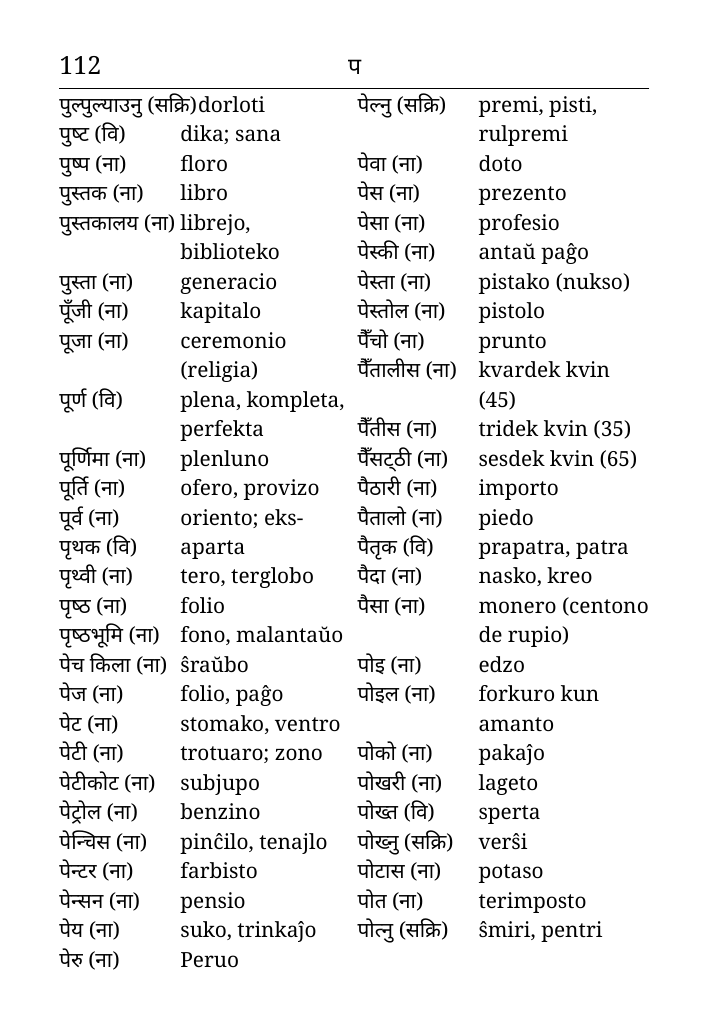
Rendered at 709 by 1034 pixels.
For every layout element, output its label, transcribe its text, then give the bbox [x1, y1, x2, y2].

text पेरु (ना) Peruo [59, 943, 351, 973]
text पोत (ना) terimposto [357, 884, 649, 914]
text पूर्व (ना) oriento; eks- [59, 501, 351, 531]
text पोत्‍नु (सक्रि) ŝmiri, pentri [357, 914, 649, 943]
text पेन्सन (ना) pensio [59, 884, 351, 914]
text पोटास (ना) potaso [357, 855, 649, 884]
text पोख्‍नु (सक्रि) verŝi [357, 826, 649, 855]
text पेय (ना) suko, trinkaĵo [59, 914, 351, 943]
text पेन्टर (ना) farbisto [59, 855, 351, 884]
text पुष्प (ना) floro [59, 148, 351, 177]
text पुस्तक (ना) libro [59, 177, 351, 207]
text पूजा (ना) ceremonio (religia) [59, 324, 351, 383]
text पूर्ति (ना) ofero, provizo [59, 472, 351, 501]
text पेन्चिस (ना) pinĉilo, tenajlo [59, 826, 351, 855]
text पोइल (ना) forkuro kun amanto [357, 678, 649, 737]
text पोइ (ना) edzo [357, 649, 649, 678]
text पूर्ण (वि) plena, kompleta, perfekta [59, 383, 351, 442]
text पेटी (ना) trotuaro; zono [59, 737, 351, 767]
text पुस्तकालय (ना) librejo, biblioteko [59, 207, 351, 266]
text पैँचो (ना) prunto [357, 324, 649, 354]
text पेटीकोट (ना) subjupo [59, 767, 351, 796]
text पेस्ता (ना) pistako (nukso) [357, 266, 649, 295]
text पेज (ना) folio, paĝo [59, 678, 351, 708]
text पृष्ठ (ना) folio [59, 590, 351, 619]
text पूर्णिमा (ना) plenluno [59, 442, 351, 472]
text पैँसट्ठी (ना) sesdek kvin (65) [357, 442, 649, 472]
text पेच किला (ना) ŝraŭbo [59, 649, 351, 678]
text पेल्नु (सक्रि) premi, pisti, rulpremi [357, 89, 649, 148]
text पोख्त (वि) sperta [357, 796, 649, 826]
text पैठारी (ना) importo [357, 472, 649, 501]
text पोखरी (ना) lageto [357, 767, 649, 796]
text पेस्तोल (ना) pistolo [357, 295, 649, 324]
text पैतृक (वि) prapatra, patra [357, 531, 649, 560]
text पेवा (ना) doto [357, 148, 649, 177]
text पैँतालीस (ना) kvardek kvin (45) [357, 354, 649, 413]
text पैँतीस (ना) tridek kvin (35) [357, 413, 649, 442]
text पुल्पुल्याउनु (सक्रि) dorloti [59, 89, 351, 118]
text पेस्की (ना) antaŭ paĝo [357, 236, 649, 266]
text पेट (ना) stomako, ventro [59, 708, 351, 737]
text पोको (ना) pakaĵo [357, 737, 649, 767]
text पेसा (ना) profesio [357, 207, 649, 236]
text पृष्ठभूमि (ना) fono, malantaŭo [59, 619, 351, 649]
text पेस (ना) prezento [357, 177, 649, 207]
text पृथक (वि) aparta [59, 531, 351, 560]
text पेट्रोल (ना) benzino [59, 796, 351, 826]
text पुस्ता (ना) generacio [59, 266, 351, 295]
text पृथ्वी (ना) tero, terglobo [59, 560, 351, 590]
text पुष्ट (वि) dika; sana [59, 118, 351, 148]
text पैसा (ना) monero (centono de rupio) [357, 590, 649, 649]
text पूँजी (ना) kapitalo [59, 295, 351, 324]
text पैदा (ना) nasko, kreo [357, 560, 649, 590]
text पैतालो (ना) piedo [357, 501, 649, 531]
